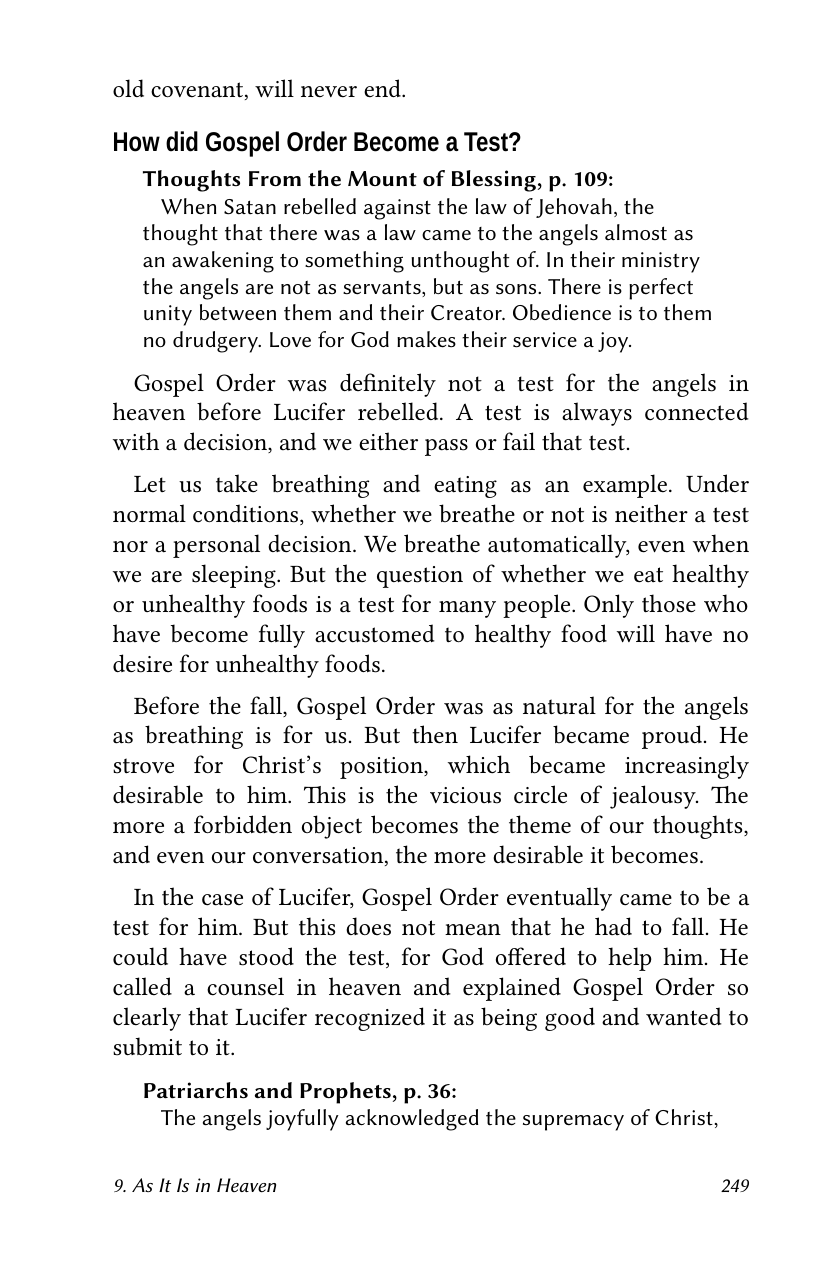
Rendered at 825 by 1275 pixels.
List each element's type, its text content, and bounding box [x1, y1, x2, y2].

text Thoughts From the Mount of Blessing, p. 109: [142, 166, 750, 192]
text old covenant, will never end. [112, 75, 750, 103]
text Gospel Order was definitely not a test for the angels in heaven before Lucifer rebelled. A test is always connected with a decision, and we either pass or fail that test. [112, 368, 750, 457]
text Patriarchs and Prophets, p. 36: [142, 1077, 750, 1104]
text The angels joyfully acknowledged the supremacy of Christ, [142, 1105, 720, 1131]
text When Satan rebelled against the law of Jehovah, the thought that there was a law came to the angels almost as an awakening to something unthought of. In their ministry the angels are not as servants, but as sons. There is perfect unity between them and their Creator. Obedience is to them no drudgery. Love for God makes their service a joy. [142, 193, 720, 353]
subtitle How did Gospel Order Become a Test? [112, 126, 750, 157]
text In the case of Lucifer, Gospel Order eventually came to be a test for him. But this does not mean that he had to fall. He could have stood the test, for God offered to help him. He called a counsel in heaven and explained Gospel Order so clearly that Lucifer recognized it as being good and wanted to submit to it. [112, 883, 750, 1061]
text Before the fall, Gospel Order was as natural for the angels as breathing is for us. But then Lucifer became proud. He strove for Christ’s position, which became increasingly desirable to him. This is the vicious circle of jealousy. The more a forbidden object becomes the theme of our thoughts, and even our conversation, the more desirable it becomes. [112, 692, 750, 870]
text Let us take breathing and eating as an example. Under normal conditions, whether we breathe or not is neither a test nor a personal decision. We breathe automatically, even when we are sleeping. But the question of whether we eat healthy or unhealthy foods is a test for many people. Only those who have become fully accustomed to healthy food will have no desire for unhealthy foods. [112, 470, 750, 678]
